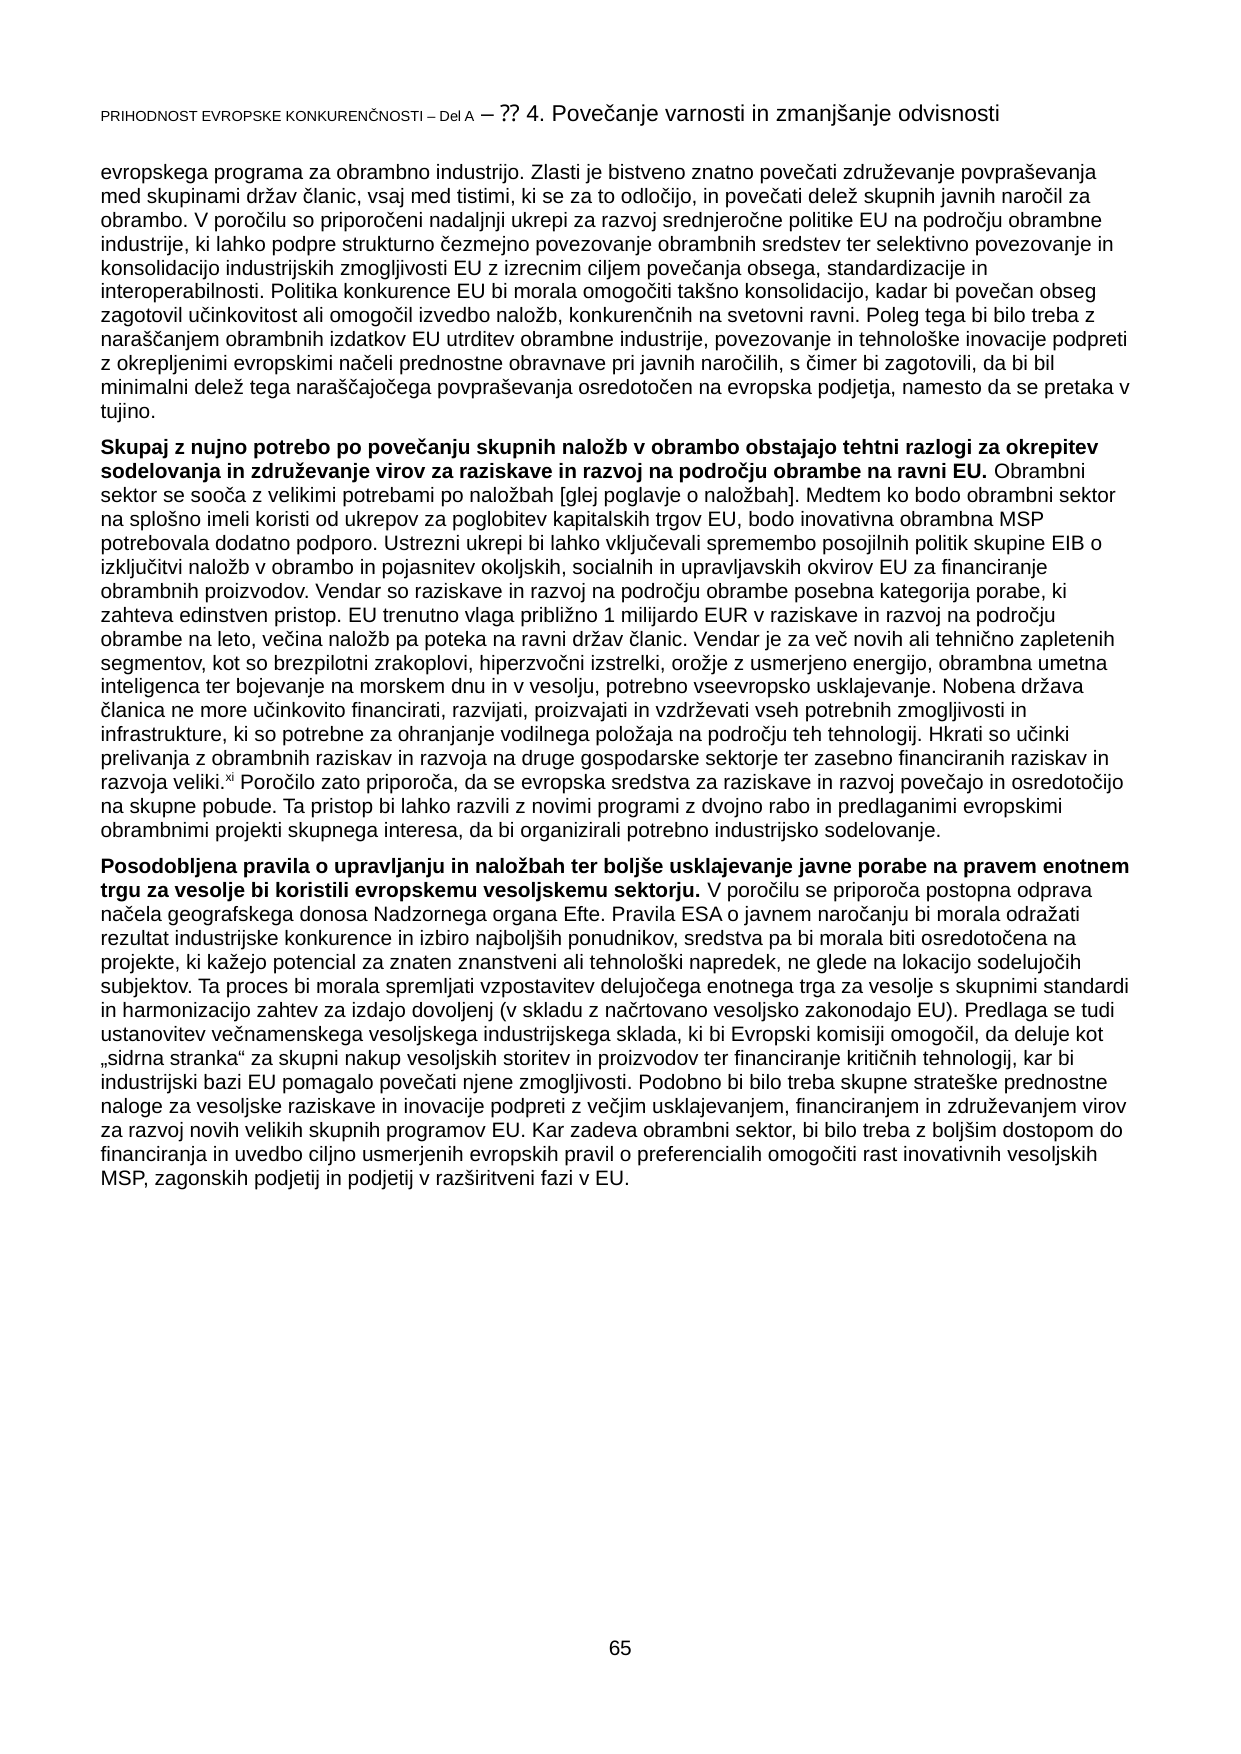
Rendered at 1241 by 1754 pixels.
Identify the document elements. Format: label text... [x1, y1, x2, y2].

text evropskega programa za obrambno industrijo. Zlasti je bistveno znatno povečati združevanje povpraševanja med skupinami držav članic, vsaj med tistimi, ki se za to odločijo, in povečati delež skupnih javnih naročil za obrambo. V poročilu so priporočeni nadaljnji ukrepi za razvoj srednjeročne politike EU na področju obrambne industrije, ki lahko podpre strukturno čezmejno povezovanje obrambnih sredstev ter selektivno povezovanje in konsolidacijo industrijskih zmogljivosti EU z izrecnim ciljem povečanja obsega, standardizacije in interoperabilnosti. Politika konkurence EU bi morala omogočiti takšno konsolidacijo, kadar bi povečan obseg zagotovil učinkovitost ali omogočil izvedbo naložb, konkurenčnih na svetovni ravni. Poleg tega bi bilo treba z naraščanjem obrambnih izdatkov EU utrditev obrambne industrije, povezovanje in tehnološke inovacije podpreti z okrepljenimi evropskimi načeli prednostne obravnave pri javnih naročilih, s čimer bi zagotovili, da bi bil minimalni delež tega naraščajočega povpraševanja osredotočen na evropska podjetja, namesto da se pretaka v tujino. [100, 159, 1140, 423]
text Skupaj z nujno potrebo po povečanju skupnih naložb v obrambo obstajajo tehtni razlogi za okrepitev sodelovanja in združevanje virov za raziskave in razvoj na področju obrambe na ravni EU. Obrambni sektor se sooča z velikimi potrebami po naložbah [glej poglavje o naložbah]. Medtem ko bodo obrambni sektor na splošno imeli koristi od ukrepov za poglobitev kapitalskih trgov EU, bodo inovativna obrambna MSP potrebovala dodatno podporo. Ustrezni ukrepi bi lahko vključevali spremembo posojilnih politik skupine EIB o izključitvi naložb v obrambo in pojasnitev okoljskih, socialnih in upravljavskih okvirov EU za financiranje obrambnih proizvodov. Vendar so raziskave in razvoj na področju obrambe posebna kategorija porabe, ki zahteva edinstven pristop. EU trenutno vlaga približno 1 milijardo EUR v raziskave in razvoj na področju obrambe na leto, večina naložb pa poteka na ravni držav članic. Vendar je za več novih ali tehnično zapletenih segmentov, kot so brezpilotni zrakoplovi, hiperzvočni izstrelki, orožje z usmerjeno energijo, obrambna umetna inteligenca ter bojevanje na morskem dnu in v vesolju, potrebno vseevropsko usklajevanje. Nobena država članica ne more učinkovito financirati, razvijati, proizvajati in vzdrževati vseh potrebnih zmogljivosti in infrastrukture, ki so potrebne za ohranjanje vodilnega položaja na področju teh tehnologij. Hkrati so učinki prelivanja z obrambnih raziskav in razvoja na druge gospodarske sektorje ter zasebno financiranih raziskav in razvoja veliki. Poročilo zato priporoča, da se evropska sredstva za raziskave in razvoj povečajo in osredotočijo na skupne pobude. Ta pristop bi lahko razvili z novimi programi z dvojno rabo in predlaganimi evropskimi obrambnimi projekti skupnega interesa, da bi organizirali potrebno industrijsko sodelovanje. [100, 435, 1140, 842]
text Posodobljena pravila o upravljanju in naložbah ter boljše usklajevanje javne porabe na pravem enotnem trgu za vesolje bi koristili evropskemu vesoljskemu sektorju. V poročilu se priporoča postopna odprava načela geografskega donosa Nadzornega organa Efte. Pravila ESA o javnem naročanju bi morala odražati rezultat industrijske konkurence in izbiro najboljših ponudnikov, sredstva pa bi morala biti osredotočena na projekte, ki kažejo potencial za znaten znanstveni ali tehnološki napredek, ne glede na lokacijo sodelujočih subjektov. Ta proces bi morala spremljati vzpostavitev delujočega enotnega trga za vesolje s skupnimi standardi in harmonizacijo zahtev za izdajo dovoljenj (v skladu z načrtovano vesoljsko zakonodajo EU). Predlaga se tudi ustanovitev večnamenskega vesoljskega industrijskega sklada, ki bi Evropski komisiji omogočil, da deluje kot „sidrna stranka“ za skupni nakup vesoljskih storitev in proizvodov ter financiranje kritičnih tehnologij, kar bi industrijski bazi EU pomagalo povečati njene zmogljivosti. Podobno bi bilo treba skupne strateške prednostne naloge za vesoljske raziskave in inovacije podpreti z večjim usklajevanjem, financiranjem in združevanjem virov za razvoj novih velikih skupnih programov EU. Kar zadeva obrambni sektor, bi bilo treba z boljšim dostopom do financiranja in uvedbo ciljno usmerjenih evropskih pravil o preferencialih omogočiti rast inovativnih vesoljskih MSP, zagonskih podjetij in podjetij v razširitveni fazi v EU. [100, 854, 1140, 1189]
